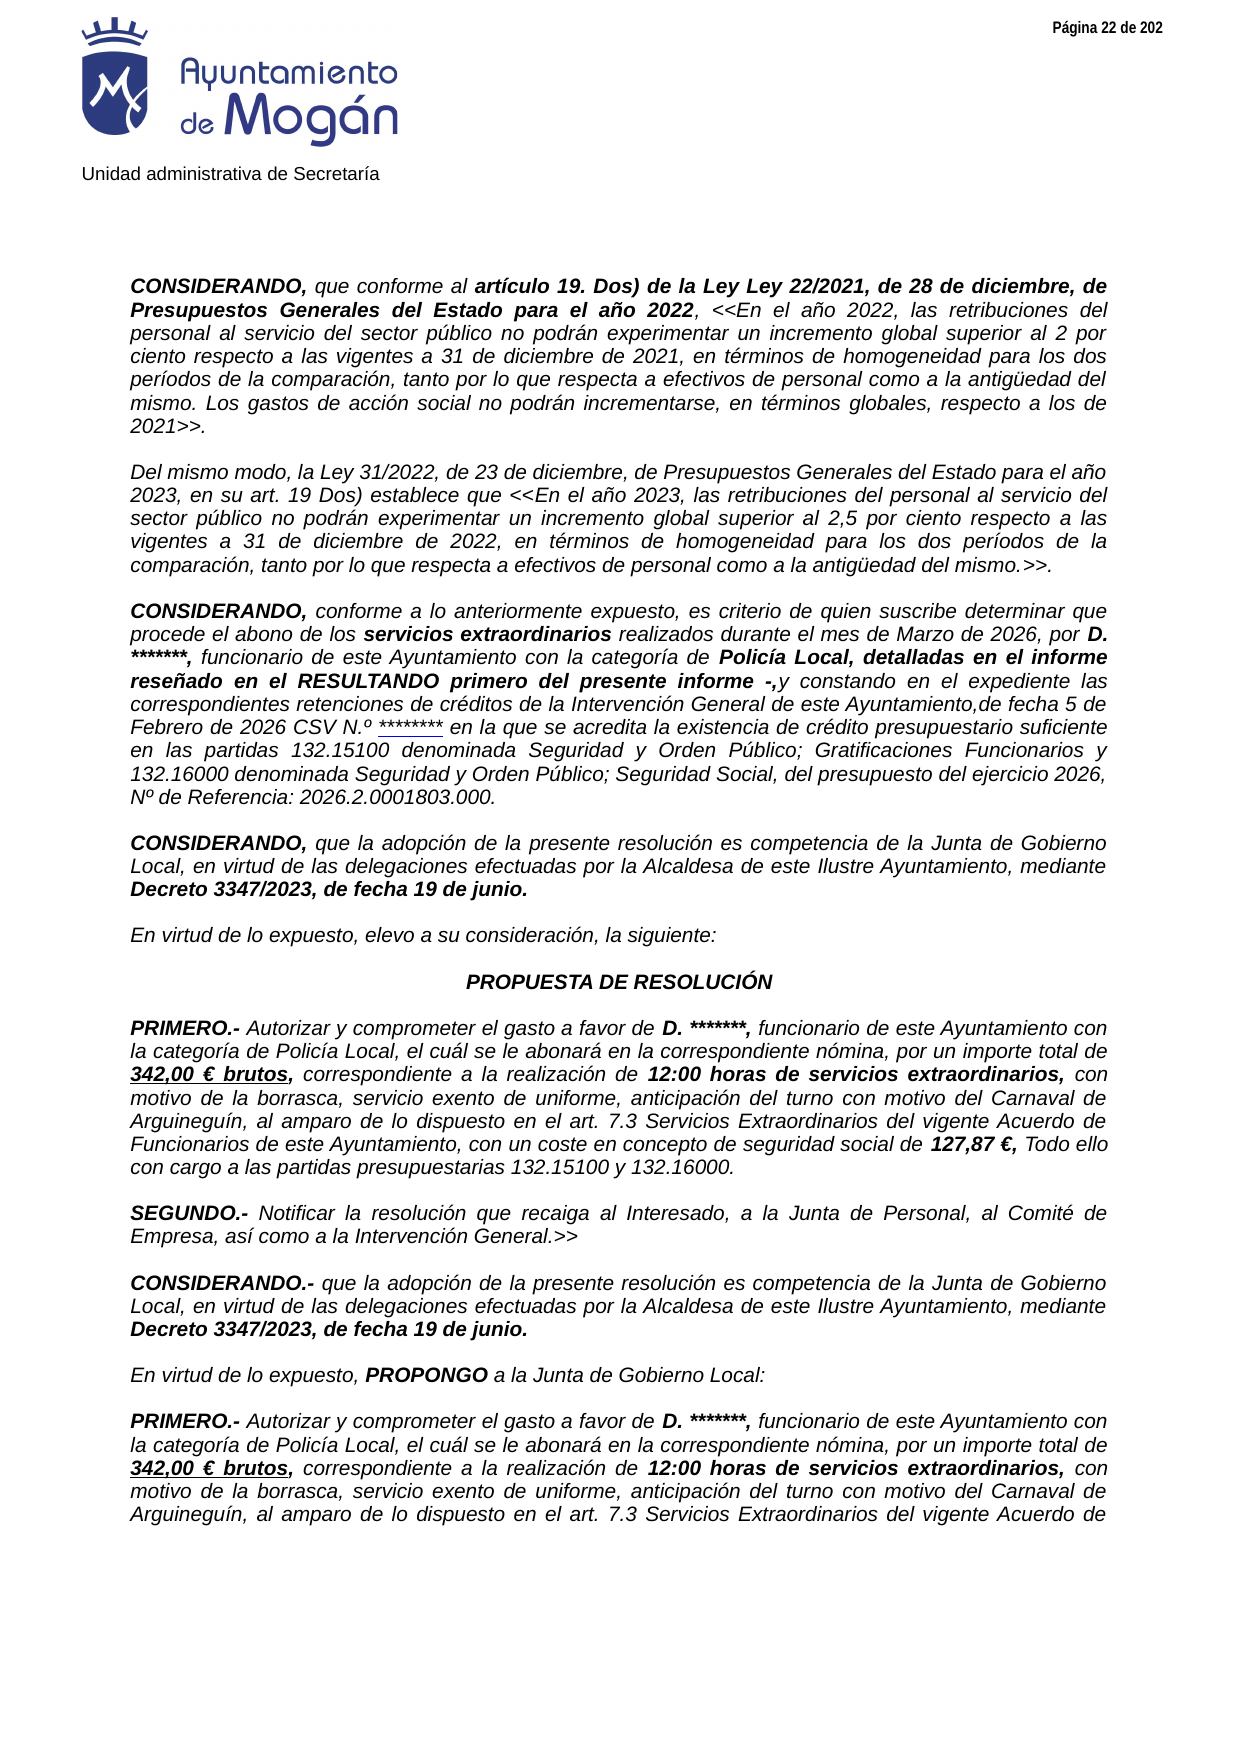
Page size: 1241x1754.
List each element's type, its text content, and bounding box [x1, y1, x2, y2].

text PRIMERO.- Autorizar y comprometer el gasto a favor de D. *******, funcionario de este Ayuntamiento con la categoría de Policía Local, el cuál se le abonará en la correspondiente nómina, por un importe total de 342,00 € brutos, correspondiente a la realización de 12:00 horas de servicios extraordinarios, con motivo de la borrasca, servicio exento de uniforme, anticipación del turno con motivo del Carnaval de Arguineguín, al amparo de lo dispuesto en el art. 7.3 Servicios Extraordinarios del vigente Acuerdo de Funcionarios de este Ayuntamiento, con un coste en concepto de seguridad social de 127,87 €, Todo ello con cargo a las partidas presupuestarias 132.15100 y 132.16000. [130, 1016, 1110, 1179]
picture [81, 17, 398, 153]
text PRIMERO.- Autorizar y comprometer el gasto a favor de D. *******, funcionario de este Ayuntamiento con la categoría de Policía Local, el cuál se le abonará en la correspondiente nómina, por un importe total de 342,00 € brutos, correspondiente a la realización de 12:00 horas de servicios extraordinarios, con motivo de la borrasca, servicio exento de uniforme, anticipación del turno con motivo del Carnaval de Arguineguín, al amparo de lo dispuesto en el art. 7.3 Servicios Extraordinarios del vigente Acuerdo de [130, 1410, 1110, 1526]
text PROPUESTA DE RESOLUCIÓN [130, 970, 1110, 993]
text En virtud de lo expuesto, PROPONGO a la Junta de Gobierno Local: [130, 1364, 1110, 1387]
text SEGUNDO.- Notificar la resolución que recaiga al Interesado, a la Junta de Personal, al Comité de Empresa, así como a la Intervención General.>> [130, 1202, 1110, 1248]
text CONSIDERANDO, que la adopción de la presente resolución es competencia de la Junta de Gobierno Local, en virtud de las delegaciones efectuadas por la Alcaldesa de este Ilustre Ayuntamiento, mediante Decreto 3347/2023, de fecha 19 de junio. [130, 831, 1110, 901]
text CONSIDERANDO, conforme a lo anteriormente expuesto, es criterio de quien suscribe determinar que procede el abono de los servicios extraordinarios realizados durante el mes de Marzo de 2026, por D. *******, funcionario de este Ayuntamiento con la categoría de Policía Local, detalladas en el informe reseñado en el RESULTANDO primero del presente informe -,y constando en el expediente las correspondientes retenciones de créditos de la Intervención General de este Ayuntamiento,de fecha 5 de Febrero de 2026 CSV N.º ******** en la que se acredita la existencia de crédito presupuestario suficiente en las partidas 132.15100 denominada Seguridad y Orden Público; Gratificaciones Funcionarios y 132.16000 denominada Seguridad y Orden Público; Seguridad Social, del presupuesto del ejercicio 2026, Nº de Referencia: 2026.2.0001803.000. [130, 599, 1110, 808]
text CONSIDERANDO, que conforme al artículo 19. Dos) de la Ley Ley 22/2021, de 28 de diciembre, de Presupuestos Generales del Estado para el año 2022, <<En el año 2022, las retribuciones del personal al servicio del sector público no podrán experimentar un incremento global superior al 2 por ciento respecto a las vigentes a 31 de diciembre de 2021, en términos de homogeneidad para los dos períodos de la comparación, tanto por lo que respecta a efectivos de personal como a la antigüedad del mismo. Los gastos de acción social no podrán incrementarse, en términos globales, respecto a los de 2021>>. [130, 275, 1110, 437]
text En virtud de lo expuesto, elevo a su consideración, la siguiente: [130, 924, 1110, 947]
text Del mismo modo, la Ley 31/2022, de 23 de diciembre, de Presupuestos Generales del Estado para el año 2023, en su art. 19 Dos) establece que <<En el año 2023, las retribuciones del personal al servicio del sector público no podrán experimentar un incremento global superior al 2,5 por ciento respecto a las vigentes a 31 de diciembre de 2022, en términos de homogeneidad para los dos períodos de la comparación, tanto por lo que respecta a efectivos de personal como a la antigüedad del mismo.>>. [130, 460, 1110, 577]
text CONSIDERANDO.- que la adopción de la presente resolución es competencia de la Junta de Gobierno Local, en virtud de las delegaciones efectuadas por la Alcaldesa de este Ilustre Ayuntamiento, mediante Decreto 3347/2023, de fecha 19 de junio. [130, 1271, 1110, 1341]
